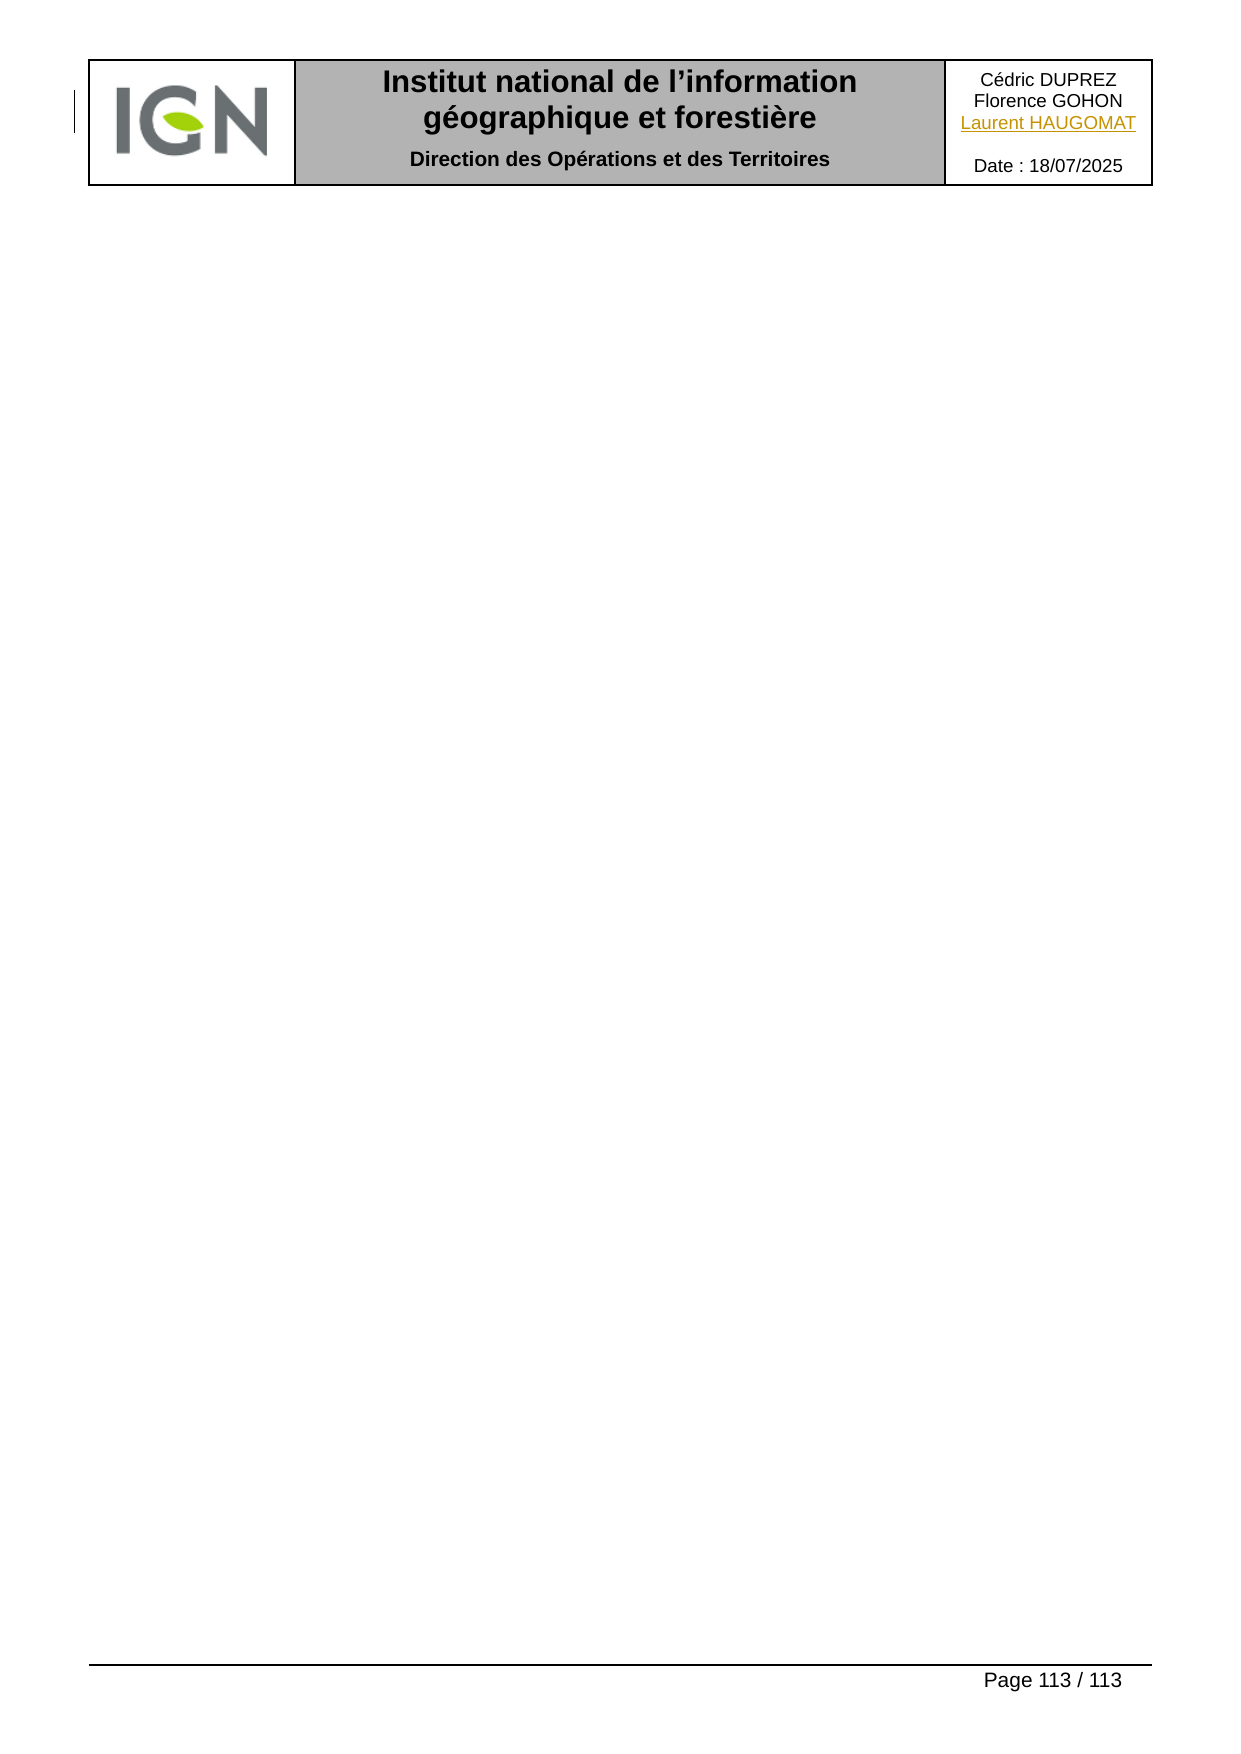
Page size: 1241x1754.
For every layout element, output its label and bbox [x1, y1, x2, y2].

picture [91, 62, 293, 180]
table_cell [354, 186, 1152, 247]
table_cell [89, 186, 354, 247]
